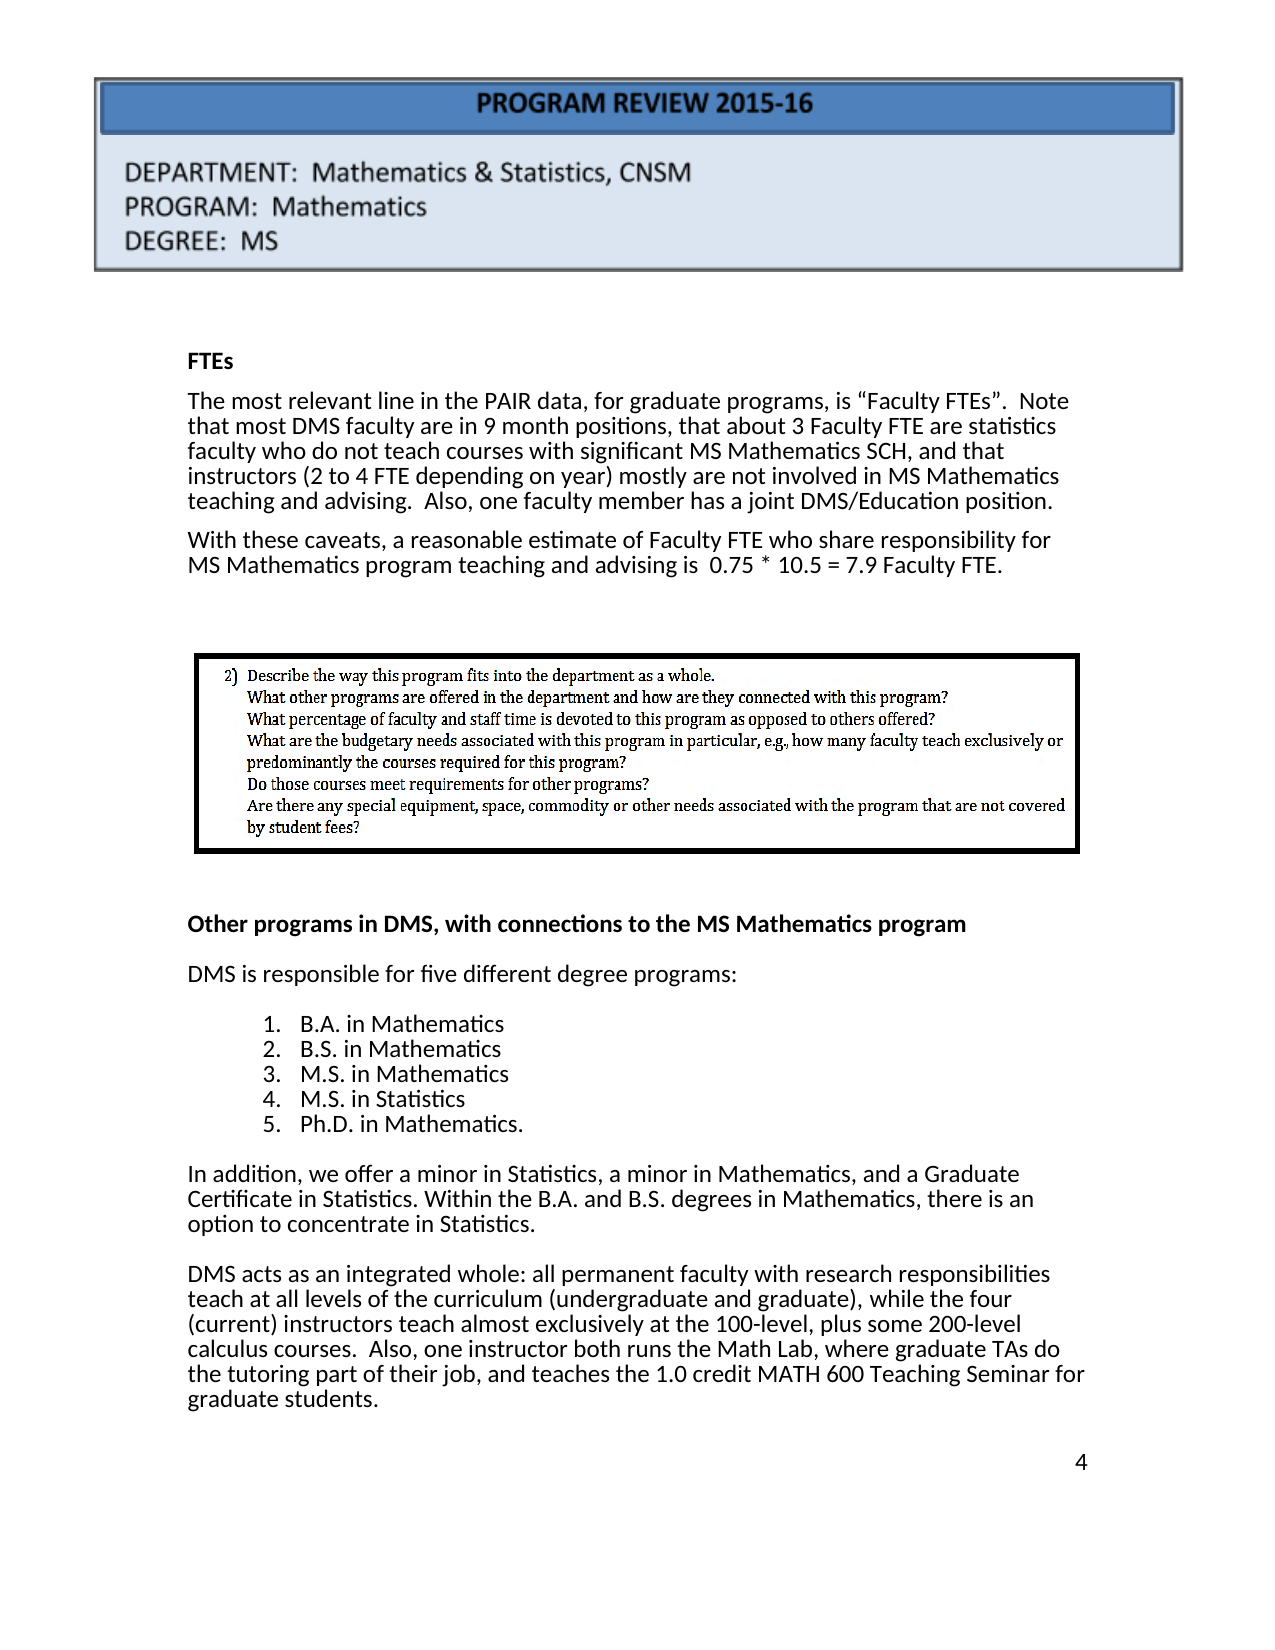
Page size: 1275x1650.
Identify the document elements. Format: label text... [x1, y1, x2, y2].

list M.S. in Mathematics [262, 1063, 1087, 1088]
text The most relevant line in the PAIR data, for graduate programs, is “Faculty FTEs”. Note that most DMS faculty are in 9 month positions, that about 3 Faculty FTE are statistics faculty who do not teach courses with significant MS Mathematics SCH, and that instructors (2 to 4 FTE depending on year) mostly are not involved in MS Mathematics teaching and advising. Also, one faculty member has a joint DMS/Education position. [187, 390, 1087, 515]
list B.A. in Mathematics [262, 1013, 1087, 1038]
list DMS acts as an integrated whole: all permanent faculty with research responsibilities teach at all levels of the curriculum (undergraduate and graduate), while the four (current) instructors teach almost exclusively at the 100-level, plus some 200-level calculus courses. Also, one instructor both runs the Math Lab, where graduate TAs do the tutoring part of their job, and teaches the 1.0 credit MATH 600 Teaching Seminar for graduate students. [187, 1263, 1087, 1413]
picture [93, 77, 1184, 272]
list DMS is responsible for five different degree programs: [187, 963, 1087, 988]
text FTEs [187, 351, 1087, 376]
text Other programs in DMS, with connections to the MS Mathematics program [187, 913, 1087, 938]
list M.S. in Statistics [262, 1088, 1087, 1113]
list B.S. in Mathematics [262, 1038, 1087, 1063]
picture [187, 644, 1088, 864]
text With these caveats, a reasonable estimate of Faculty FTE who share responsibility for MS Mathematics program teaching and advising is 0.75 * 10.5 = 7.9 Faculty FTE. [187, 530, 1087, 580]
list Ph.D. in Mathematics. [262, 1113, 1087, 1138]
list In addition, we offer a minor in Statistics, a minor in Mathematics, and a Graduate Certificate in Statistics. Within the B.A. and B.S. degrees in Mathematics, there is an option to concentrate in Statistics. [187, 1163, 1087, 1238]
